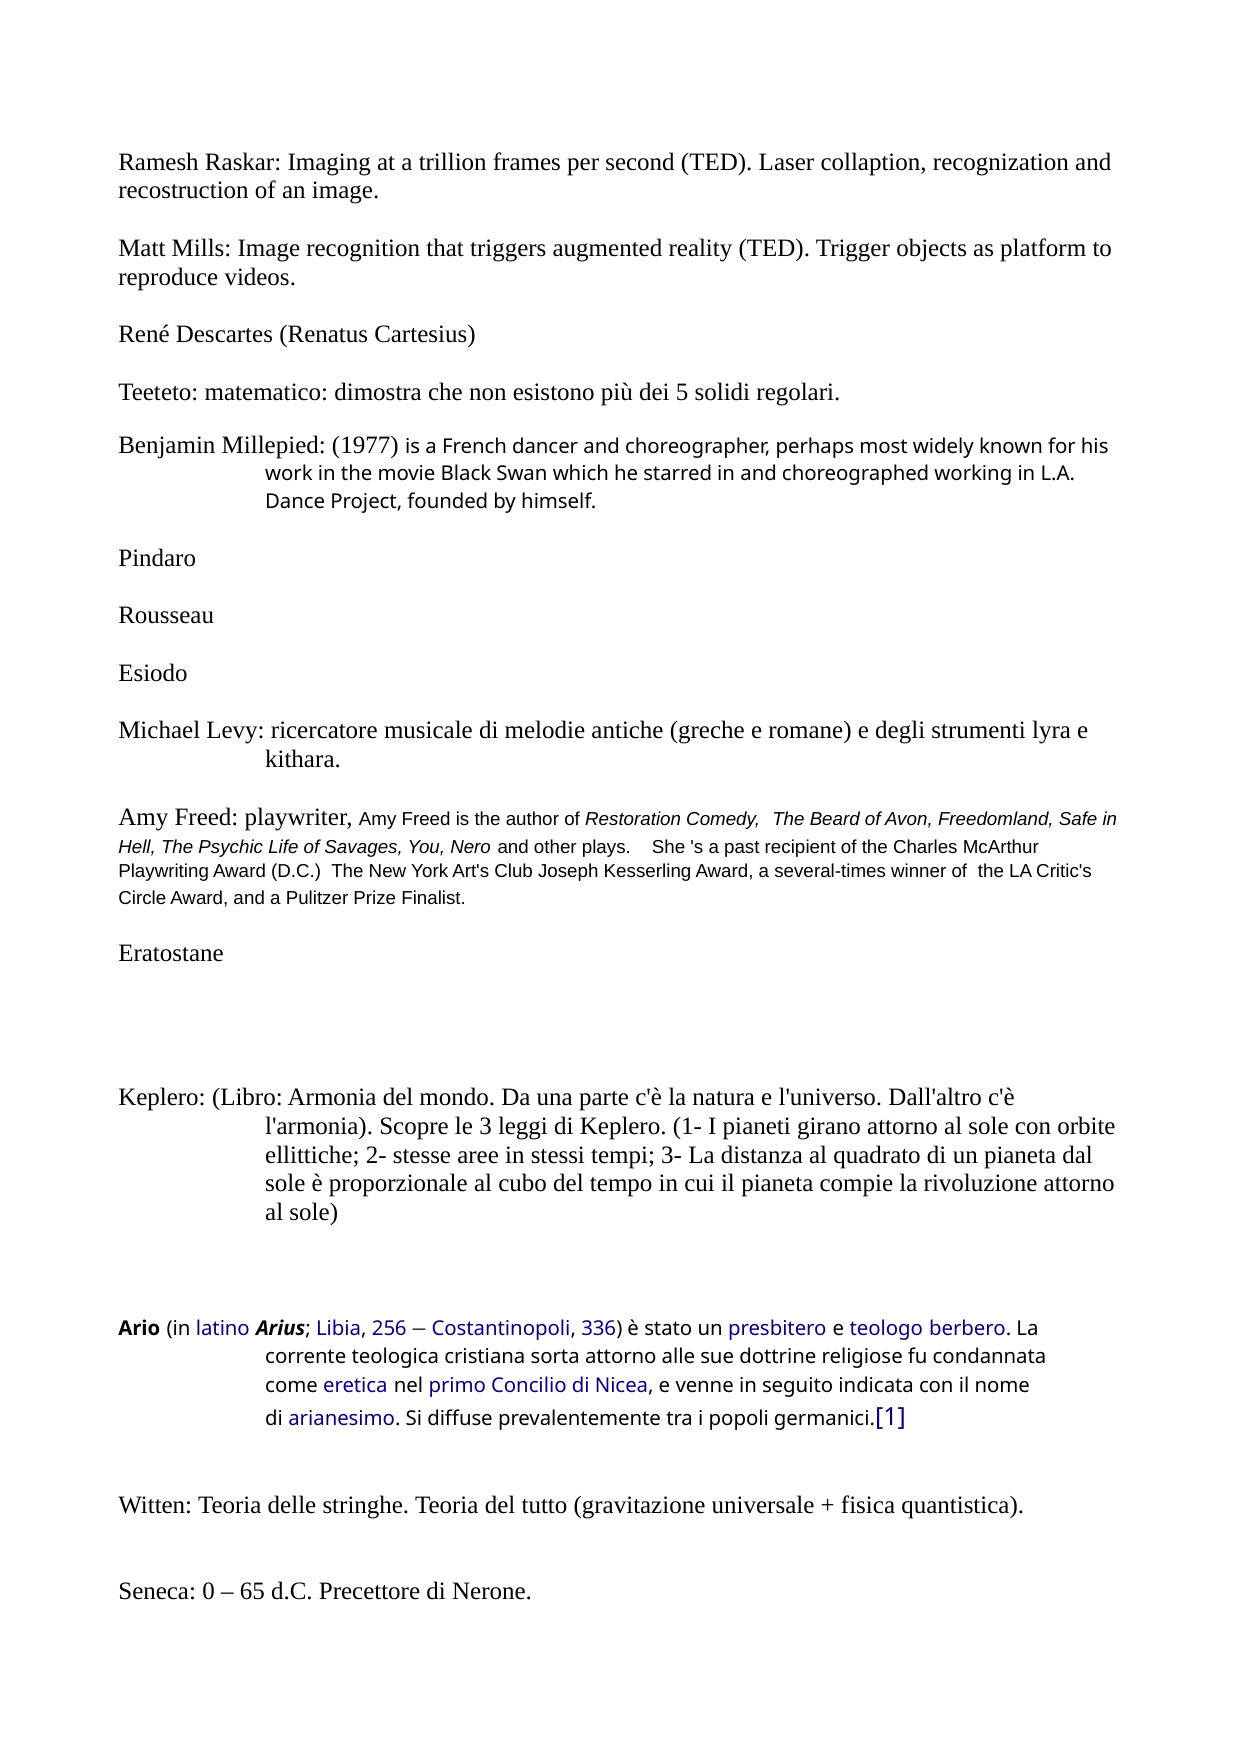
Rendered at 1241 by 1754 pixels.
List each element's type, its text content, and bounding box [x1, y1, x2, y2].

text Rousseau [118, 601, 1122, 629]
text Seneca: 0 – 65 d.C. Precettore di Nerone. [118, 1576, 1122, 1605]
text Benjamin Millepied: (1977) is a French dancer and choreographer, perhaps most widely known for his work in the movie Black Swan which he starred in and choreographed working in L.A. Dance Project, founded by himself. [118, 430, 1122, 514]
text Teeteto: matematico: dimostra che non esistono più dei 5 solidi regolari. [118, 377, 1122, 406]
text Ario (in latino Arius; Libia, 256 – Costantinopoli, 336) è stato un presbitero e teologo berbero. La corrente teologica cristiana sorta attorno alle sue dottrine religiose fu condannata come eretica nel primo Concilio di Nicea, e venne in seguito indicata con il nome di arianesimo. Si diffuse prevalentemente tra i popoli germanici.[1] [118, 1312, 1122, 1432]
text Eratostane [118, 938, 1122, 967]
text Keplero: (Libro: Armonia del mondo. Da una parte c'è la natura e l'universo. Dall'altro c'è l'armonia). Scopre le 3 leggi di Keplero. (1- I pianeti girano attorno al sole con orbite ellittiche; 2- stesse aree in stessi tempi; 3- La distanza al quadrato di un pianeta dal sole è proporzionale al cubo del tempo in cui il pianeta compie la rivoluzione attorno al sole) [118, 1082, 1122, 1226]
text Michael Levy: ricercatore musicale di melodie antiche (greche e romane) e degli strumenti lyra e kithara. [118, 716, 1122, 773]
text Esiodo [118, 658, 1122, 687]
text Matt Mills: Image recognition that triggers augmented reality (TED). Trigger objects as platform to reproduce videos. [118, 233, 1122, 291]
text Pindaro [118, 543, 1122, 572]
text Ramesh Raskar: Imaging at a trillion frames per second (TED). Laser collaption, recognization and recostruction of an image. [118, 147, 1122, 204]
text Witten: Teoria delle stringhe. Teoria del tutto (gravitazione universale + fisica quantistica). [118, 1490, 1122, 1519]
text René Descartes (Renatus Cartesius) [118, 319, 1122, 348]
text Amy Freed: playwriter, Amy Freed is the author of Restoration Comedy, The Beard of Avon, Freedomland, Safe in Hell, The Psychic Life of Savages, You, Nero and other plays. She 's a past recipient of the Charles McArthur Playwriting Award (D.C.) The New York Art's Club Joseph Kesserling Award, a several-times winner of the LA Critic's Circle Award, and a Pulitzer Prize Finalist. [118, 802, 1122, 910]
